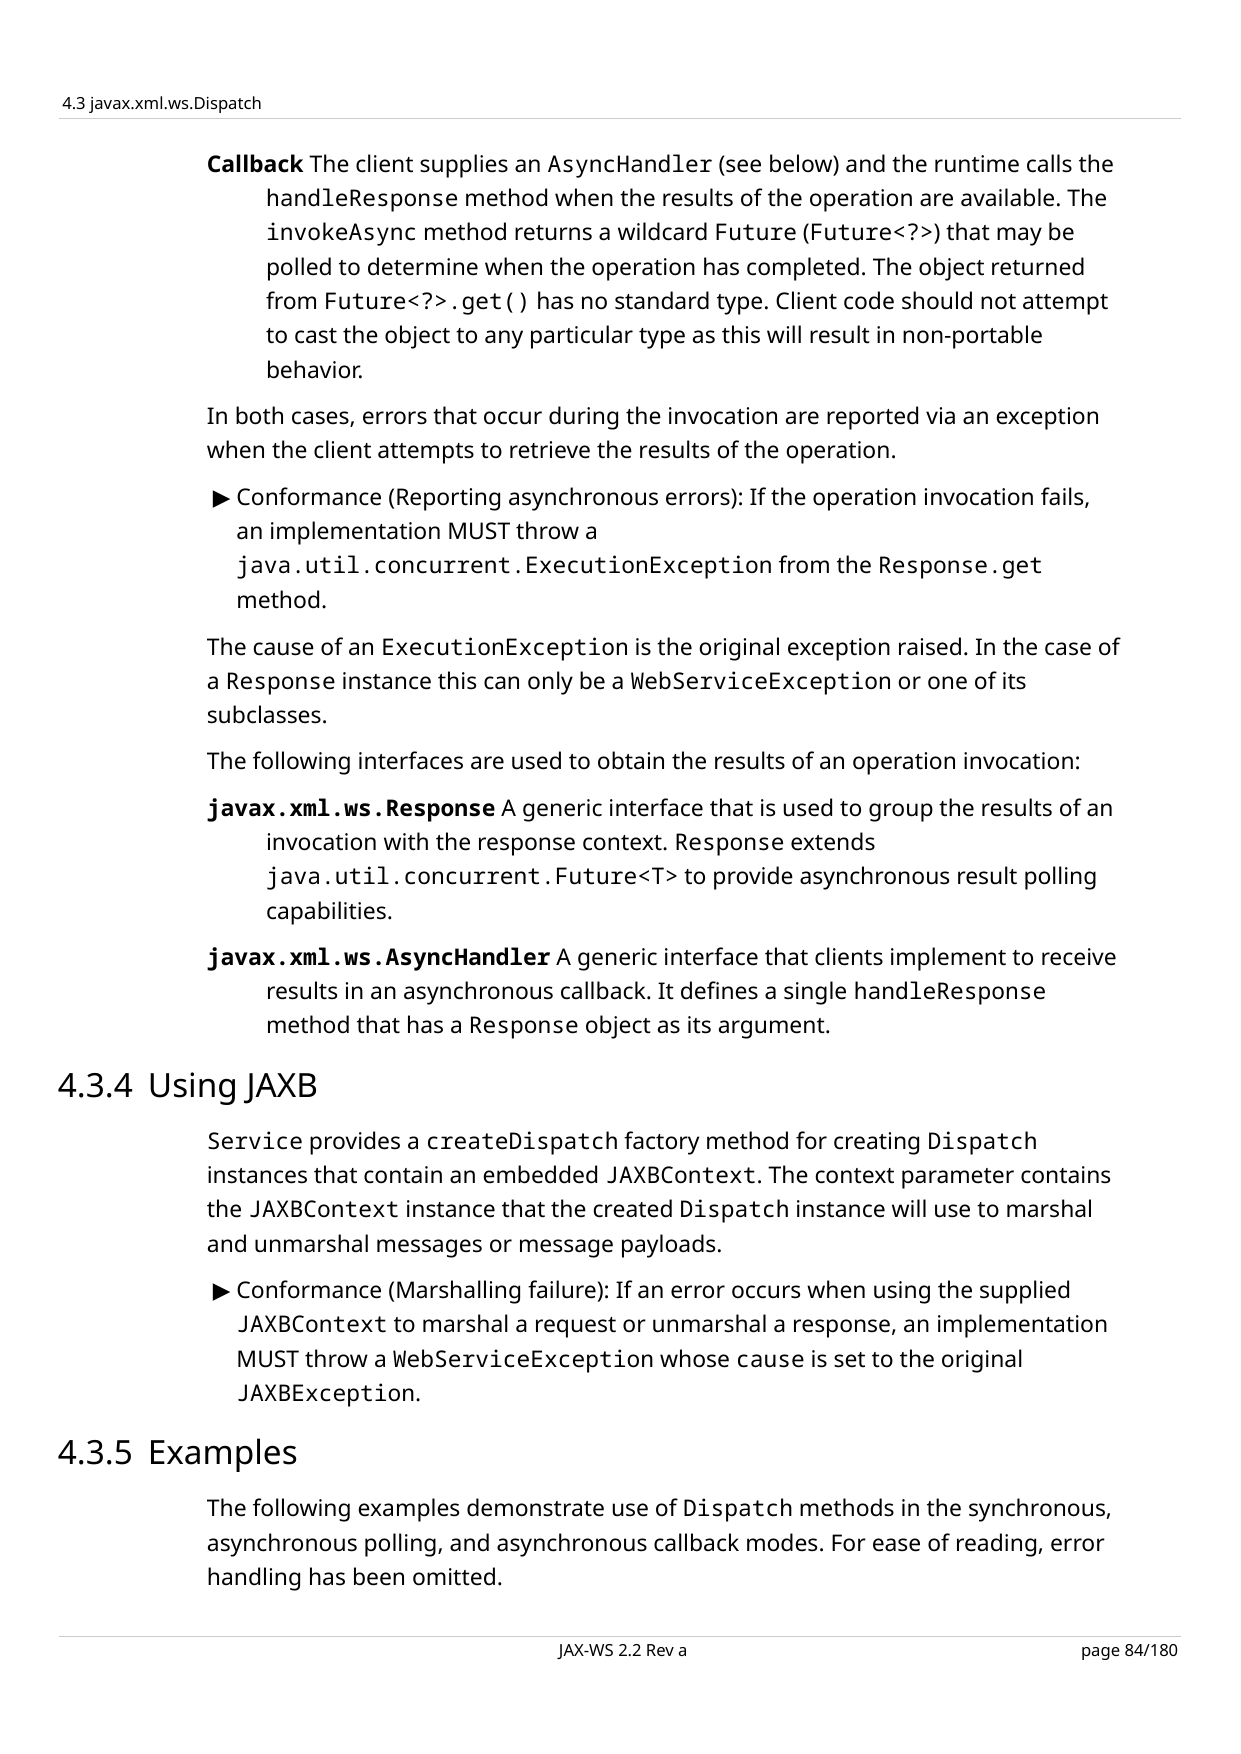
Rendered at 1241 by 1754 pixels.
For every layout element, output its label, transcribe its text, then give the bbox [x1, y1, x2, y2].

text The following examples demonstrate use of Dispatch methods in the synchronous, asynchronous polling, and asynchronous callback modes. For ease of reading, error handling has been omitted. [207, 1492, 1122, 1592]
subtitle Using JAXB [133, 1062, 1181, 1107]
text The cause of an ExecutionException is the original exception raised. In the case of a Response instance this can only be a WebServiceException or one of its subclasses. [207, 630, 1122, 730]
text Callback The client supplies an AsyncHandler (see below) and the runtime calls the handleResponse method when the results of the operation are available. The invokeAsync method returns a wildcard Future (Future<?>) that may be polled to determine when the operation has completed. The object returned from Future<?>.get() has no standard type. Client code should not attempt to cast the object to any particular type as this will result in non-portable behavior. [207, 147, 1122, 385]
text javax.xml.ws.Response A generic interface that is used to group the results of an invocation with the response context. Response extends java.util.concurrent.Future<T> to provide asynchronous result polling capabilities. [207, 791, 1122, 926]
text Service provides a createDispatch factory method for creating Dispatch instances that contain an embedded JAXBContext. The context parameter contains the JAXBContext instance that the created Dispatch instance will use to marshal and unmarshal messages or message payloads. [207, 1125, 1122, 1259]
text javax.xml.ws.AsyncHandler A generic interface that clients implement to receive results in an asynchronous callback. It defines a single handleResponse method that has a Response object as its argument. [207, 941, 1122, 1041]
text The following interfaces are used to obtain the results of an operation invocation: [207, 745, 1122, 777]
text In both cases, errors that occur during the invocation are reported via an exception when the client attempts to retrieve the results of the operation. [207, 400, 1122, 466]
list Conformance (Reporting asynchronous errors): If the operation invocation fails, an implementation MUST throw a java.util.concurrent.ExecutionException from the Response.get method. [221, 480, 1122, 615]
subtitle Examples [133, 1429, 1181, 1474]
list Conformance (Marshalling failure): If an error occurs when using the supplied JAXBContext to marshal a request or unmarshal a response, an implementation MUST throw a WebServiceException whose cause is set to the original JAXBException. [221, 1274, 1122, 1408]
